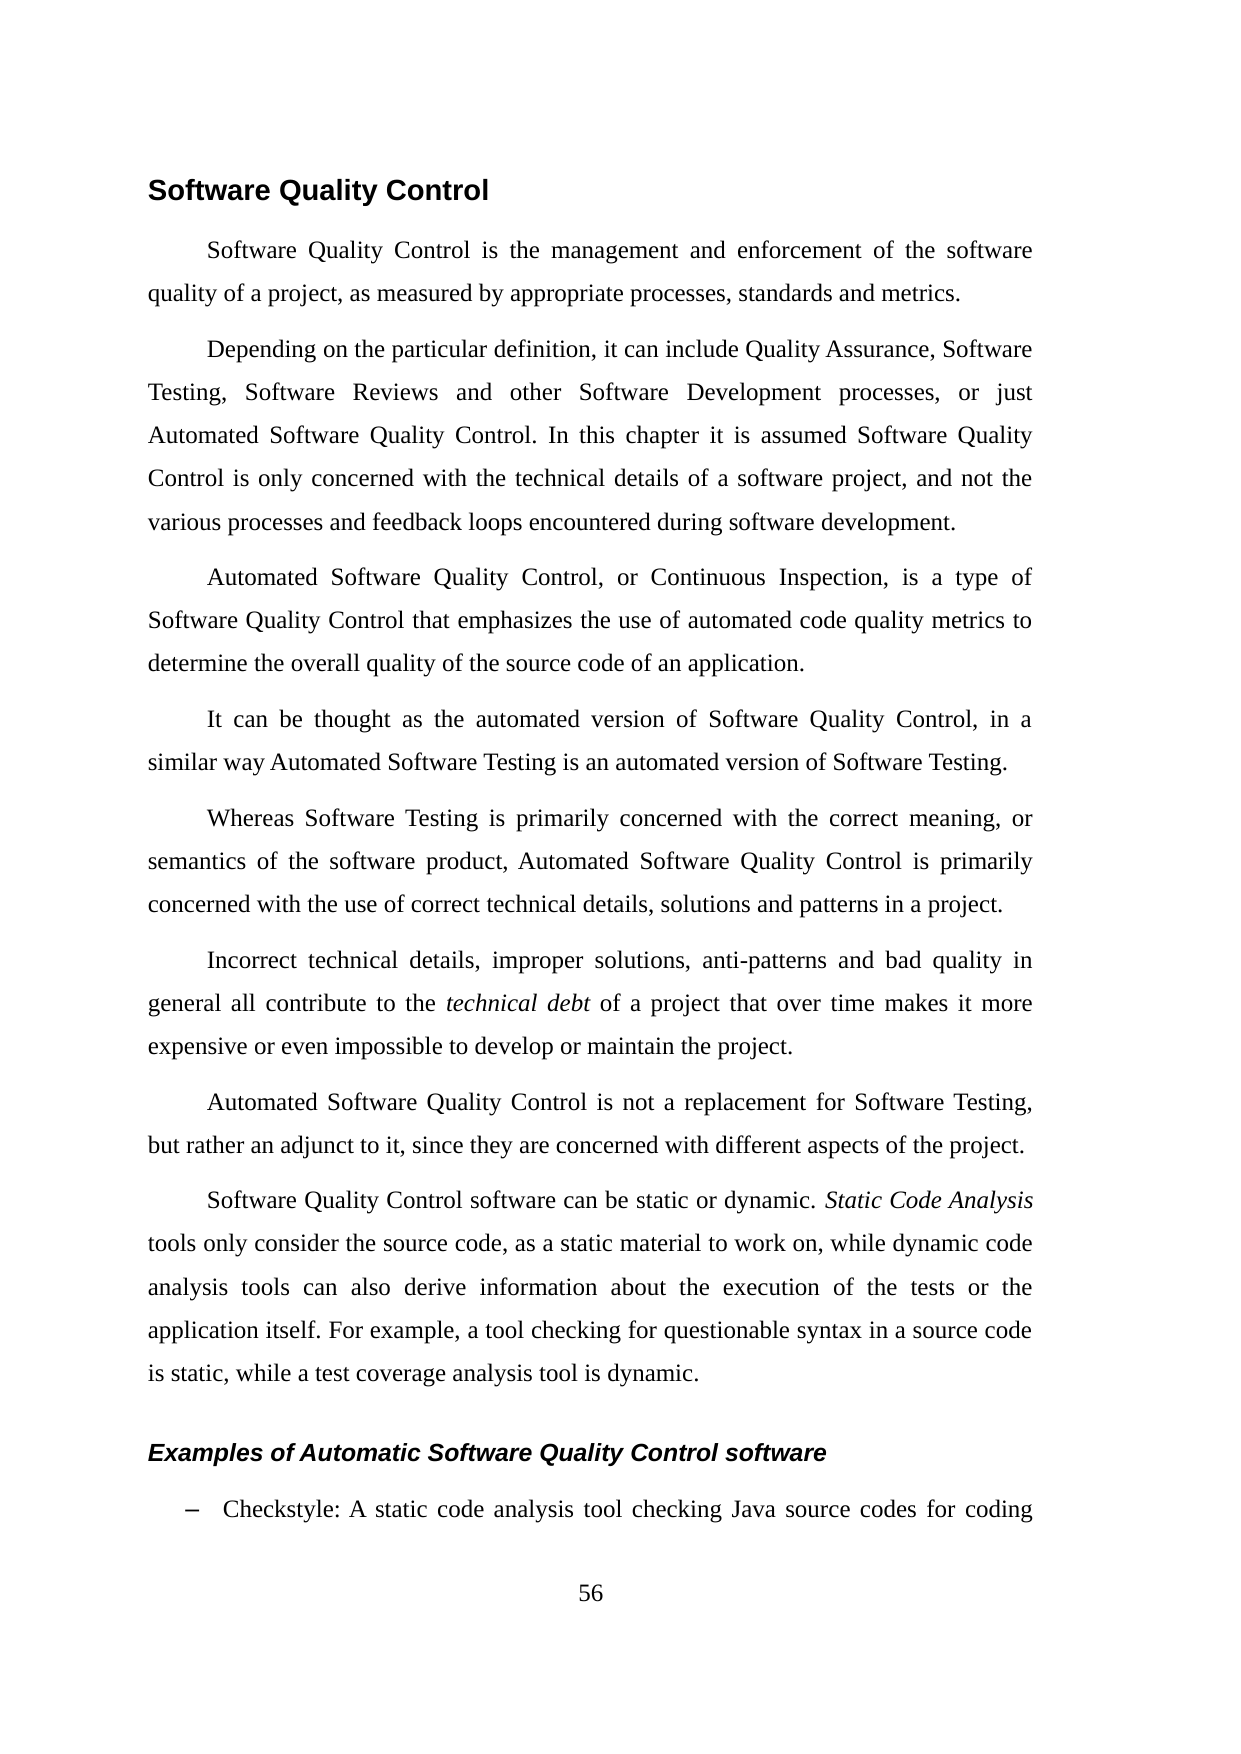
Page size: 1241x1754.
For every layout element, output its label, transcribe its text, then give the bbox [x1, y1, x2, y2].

text Software Quality Control is the management and enforcement of the software quality of a project, as measured by appropriate processes, standards and metrics. [148, 235, 1033, 307]
text Automated Software Quality Control is not a replacement for Software Testing, but rather an adjunct to it, since they are concerned with different aspects of the project. [148, 1087, 1033, 1158]
text Depending on the particular definition, it can include Quality Assurance, Software Testing, Software Reviews and other Software Development processes, or just Automated Software Quality Control. In this chapter it is assumed Software Quality Control is only concerned with the technical details of a software project, and not the various processes and feedback loops encountered during software development. [148, 334, 1033, 535]
text Automated Software Quality Control, or Continuous Inspection, is a type of Software Quality Control that emphasizes the use of automated code quality metrics to determine the overall quality of the source code of an application. [148, 562, 1033, 677]
subtitle Examples of Automatic Software Quality Control software [148, 1438, 1033, 1467]
text Software Quality Control software can be static or dynamic. Static Code Analysis tools only consider the source code, as a static material to work on, while dynamic code analysis tools can also derive information about the execution of the tests or the application itself. For example, a tool checking for questionable syntax in a source code is static, while a test coverage analysis tool is dynamic. [148, 1185, 1033, 1387]
text It can be thought as the automated version of Software Quality Control, in a similar way Automated Software Testing is an automated version of Software Testing. [148, 704, 1033, 776]
list Checkstyle: A static code analysis tool checking Java source codes for coding [185, 1494, 1033, 1523]
text Incorrect technical details, improper solutions, anti-patterns and bad quality in general all contribute to the technical debt of a project that over time makes it more expensive or even impossible to develop or maintain the project. [148, 945, 1033, 1060]
text Whereas Software Testing is primarily concerned with the correct meaning, or semantics of the software product, Automated Software Quality Control is primarily concerned with the use of correct technical details, solutions and patterns in a project. [148, 803, 1033, 918]
subtitle Software Quality Control [148, 173, 1033, 206]
